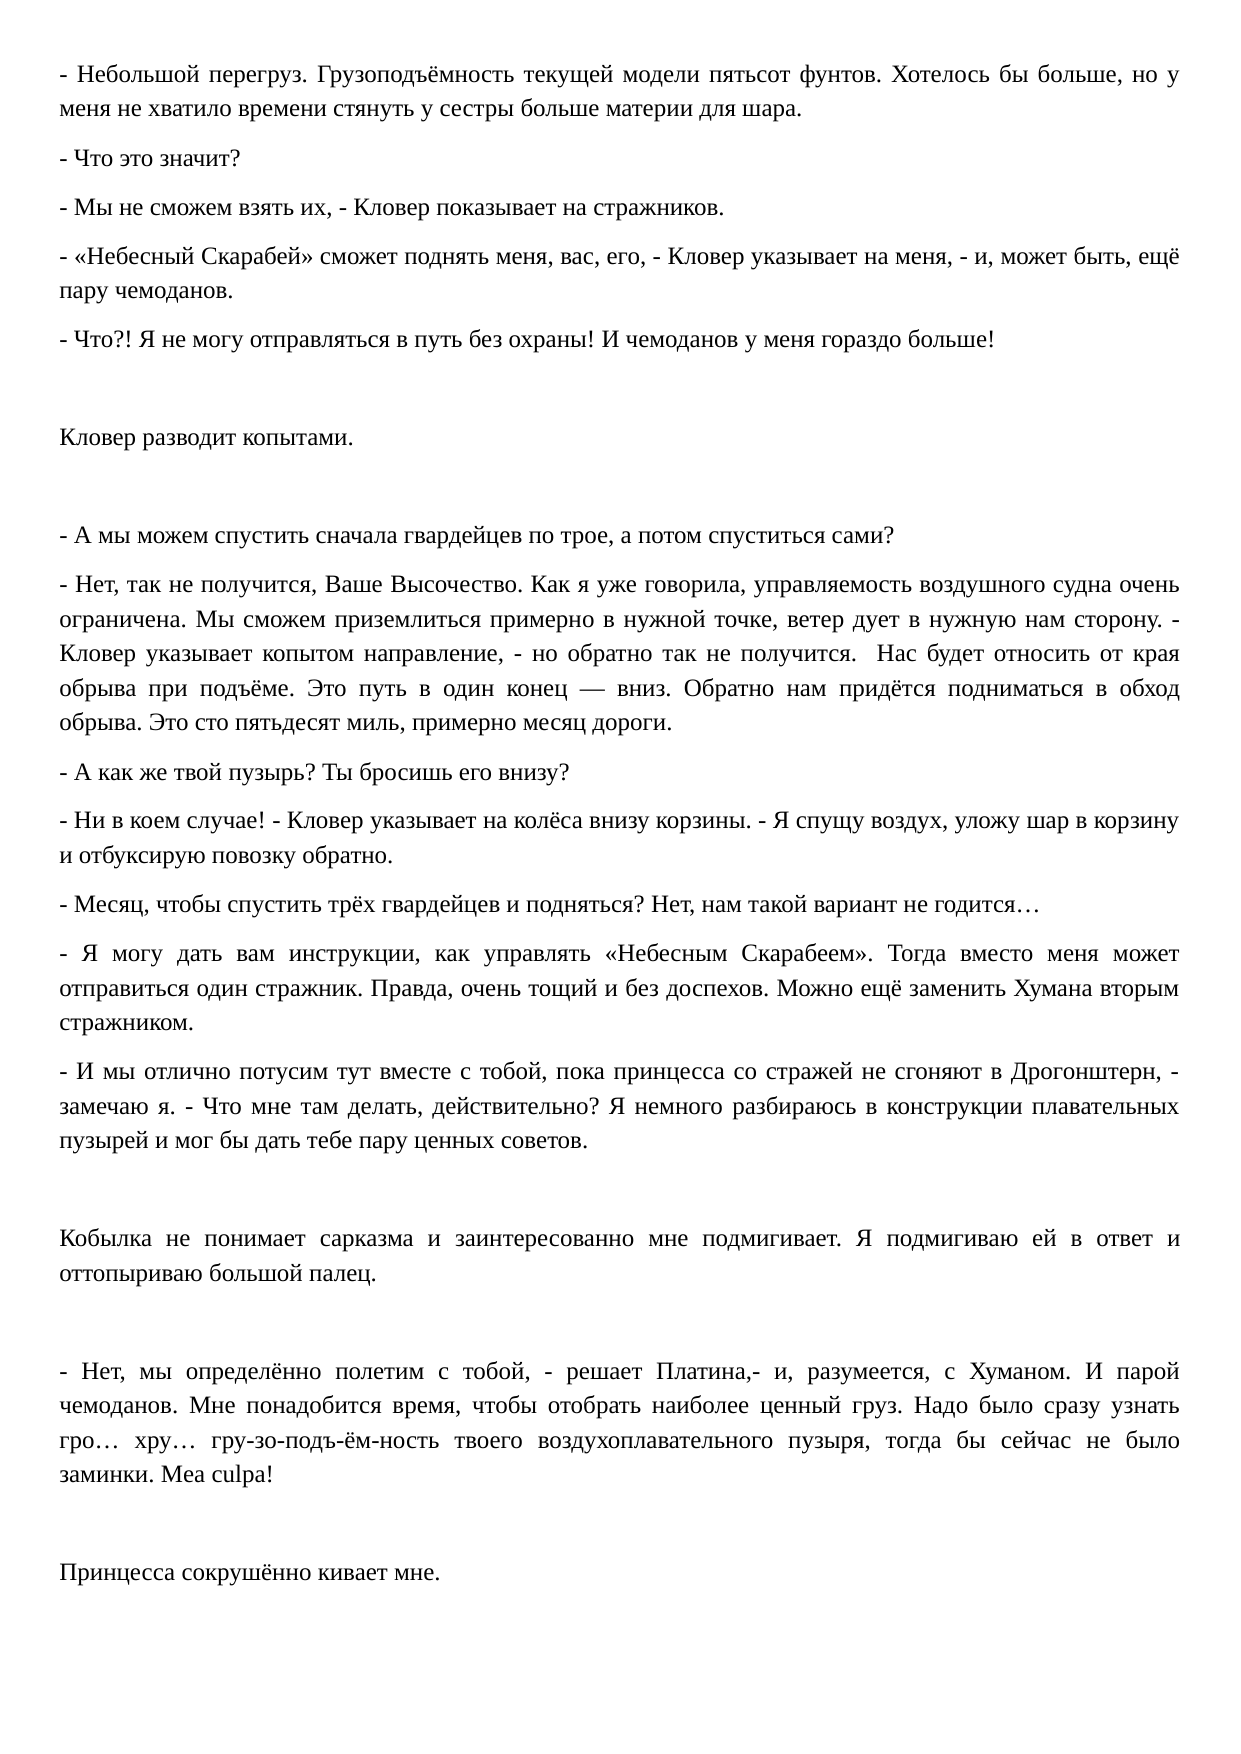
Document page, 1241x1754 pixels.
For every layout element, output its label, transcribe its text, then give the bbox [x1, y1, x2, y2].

text - А мы можем спустить сначала гвардейцев по трое, а потом спуститься сами? [59, 521, 1181, 549]
text - Месяц, чтобы спустить трёх гвардейцев и подняться? Нет, нам такой вариант не годится… [59, 889, 1181, 918]
text - Нет, так не получится, Ваше Высочество. Как я уже говорила, управляемость воздушного судна очень ограничена. Мы сможем приземлиться примерно в нужной точке, ветер дует в нужную нам сторону. - Кловер указывает копытом направление, - но обратно так не получится. Нас будет относить от края обрыва при подъёме. Это путь в один конец — вниз. Обратно нам придётся подниматься в обход обрыва. Это сто пятьдесят миль, примерно месяц дороги. [59, 569, 1181, 736]
text - Мы не сможем взять их, - Кловер показывает на стражников. [59, 192, 1181, 220]
text - И мы отлично потусим тут вместе с тобой, пока принцесса со стражей не сгоняют в Дрогонштерн, - замечаю я. - Что мне там делать, действительно? Я немного разбираюсь в конструкции плавательных пузырей и мог бы дать тебе пару ценных советов. [59, 1056, 1181, 1154]
text - Нет, мы определённо полетим с тобой, - решает Платина,- и, разумеется, с Хуманом. И парой чемоданов. Мне понадобится время, чтобы отобрать наиболее ценный груз. Надо было сразу узнать гро… хру… гру-зо-подъ-ём-ность твоего воздухоплавательного пузыря, тогда бы сейчас не было заминки. Mea culpa! [59, 1356, 1181, 1488]
text - А как же твой пузырь? Ты бросишь его внизу? [59, 757, 1181, 785]
text Кловер разводит копытами. [59, 422, 1181, 451]
text - Ни в коем случае! - Кловер указывает на колёса внизу корзины. - Я спущу воздух, уложу шар в корзину и отбуксирую повозку обратно. [59, 806, 1181, 869]
text - Небольшой перегруз. Грузоподъёмность текущей модели пятьсот фунтов. Хотелось бы больше, но у меня не хватило времени стянуть у сестры больше материи для шара. [59, 59, 1181, 122]
text - Что?! Я не могу отправляться в путь без охраны! И чемоданов у меня гораздо больше! [59, 324, 1181, 353]
text - Я могу дать вам инструкции, как управлять «Небесным Скарабеем». Тогда вместо меня может отправиться один стражник. Правда, очень тощий и без доспехов. Можно ещё заменить Хумана вторым стражником. [59, 938, 1181, 1036]
text - Что это значит? [59, 143, 1181, 171]
text Кобылка не понимает сарказма и заинтересованно мне подмигивает. Я подмигиваю ей в ответ и оттопыриваю большой палец. [59, 1223, 1181, 1287]
text Принцесса сокрушённо кивает мне. [59, 1557, 1181, 1586]
text - «Небесный Скарабей» сможет поднять меня, вас, его, - Кловер указывает на меня, - и, может быть, ещё пару чемоданов. [59, 241, 1181, 304]
